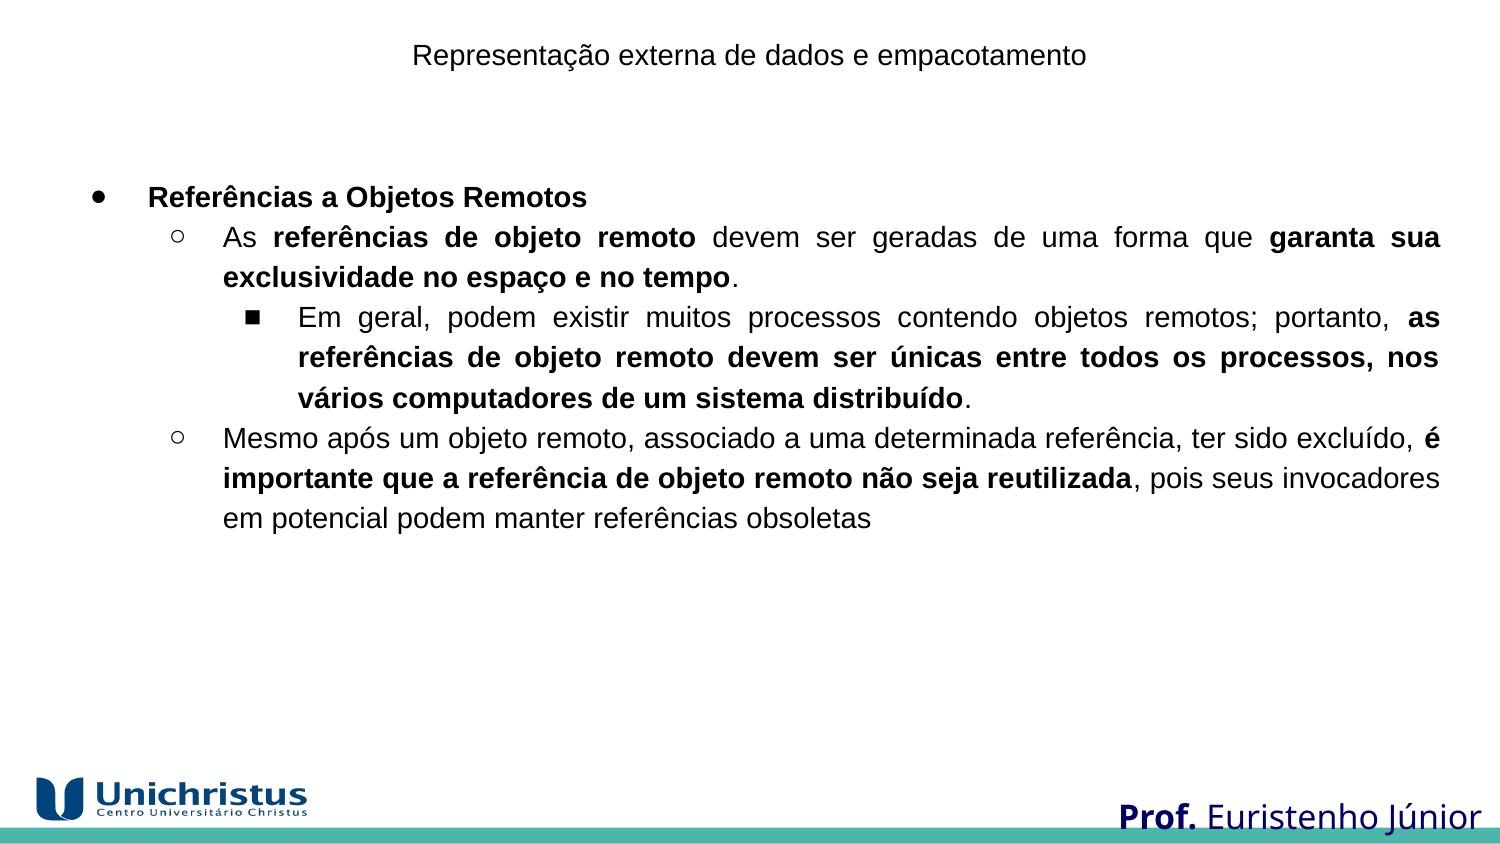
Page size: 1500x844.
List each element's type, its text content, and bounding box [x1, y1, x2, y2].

list Referências a Objetos Remotos As referências de objeto remoto devem ser geradas de uma forma que garanta sua exclusividade no espaço e no tempo. Em geral, podem existir muitos processos contendo objetos remotos; portanto, as referências de objeto remoto devem ser únicas entre todos os processos, nos vários computadores de um sistema distribuído. Mesmo após um objeto remoto, associado a uma determinada referência, ter sido excluído, é importante que a referência de objeto remoto não seja reutilizada, pois seus invocadores em potencial podem manter referências obsoletas [57, 157, 1456, 756]
picture [32, 775, 311, 822]
title Representação externa de dados e empacotamento [51, 20, 1449, 137]
